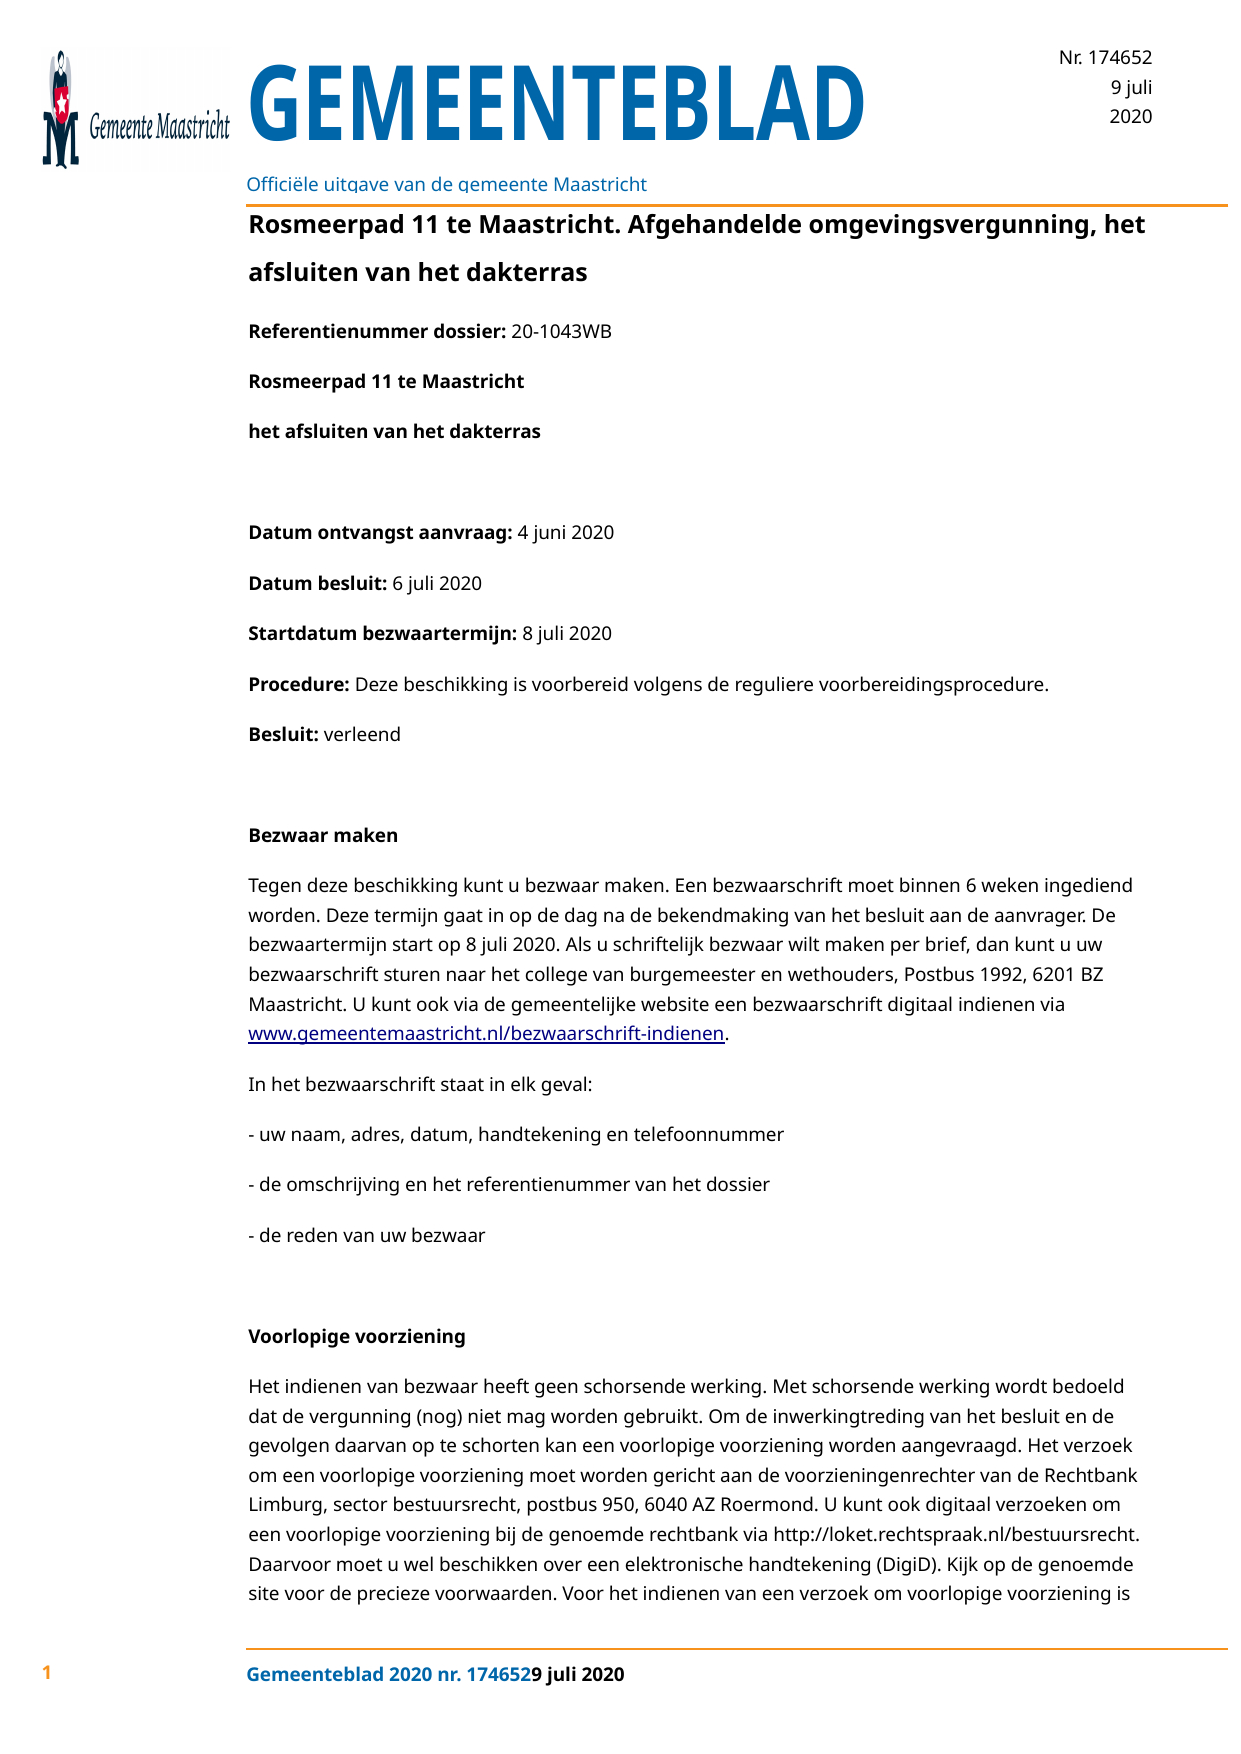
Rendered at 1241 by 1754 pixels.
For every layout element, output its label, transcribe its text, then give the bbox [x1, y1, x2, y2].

text Referentienummer dossier: 20-1043WB [248, 318, 1152, 344]
picture [41, 47, 231, 172]
text het afsluiten van het dakterras [248, 419, 1152, 444]
text - de omschrijving en het referentienummer van het dossier [248, 1172, 1152, 1197]
text - uw naam, adres, datum, handtekening en telefoonnummer [248, 1121, 1152, 1147]
text - de reden van uw bezwaar [248, 1222, 1152, 1248]
text Datum ontvangst aanvraag: 4 juni 2020 [248, 519, 1152, 545]
text Startdatum bezwaartermijn: 8 juli 2020 [248, 620, 1152, 646]
text Datum besluit: 6 juli 2020 [248, 570, 1152, 596]
text Rosmeerpad 11 te Maastricht. Afgehandelde omgevingsvergunning, het afsluiten van het dakterras [248, 207, 1152, 288]
text Tegen deze beschikking kunt u bezwaar maken. Een bezwaarschrift moet binnen 6 weken ingediend worden. Deze termijn gaat in op de dag na de bekendmaking van het besluit aan de aanvrager. De bezwaartermijn start op 8 juli 2020. Als u schriftelijk bezwaar wilt maken per brief, dan kunt u uw bezwaarschrift sturen naar het college van burgemeester en wethouders, Postbus 1992, 6201 BZ Maastricht. U kunt ook via de gemeentelijke website een bezwaarschrift digitaal indienen via www.gemeentemaastricht.nl/bezwaarschrift-indienen. [248, 872, 1152, 1046]
text Besluit: verleend [248, 721, 1152, 747]
text Het indienen van bezwaar heeft geen schorsende werking. Met schorsende werking wordt bedoeld dat de vergunning (nog) niet mag worden gebruikt. Om de inwerkingtreding van het besluit en de gevolgen daarvan op te schorten kan een voorlopige voorziening worden aangevraagd. Het verzoek om een voorlopige voorziening moet worden gericht aan de voorzieningenrechter van de Rechtbank Limburg, sector bestuursrecht, postbus 950, 6040 AZ Roermond. U kunt ook digitaal verzoeken om een voorlopige voorziening bij de genoemde rechtbank via http://loket.rechtspraak.nl/bestuursrecht. Daarvoor moet u wel beschikken over een elektronische handtekening (DigiD). Kijk op de genoemde site voor de precieze voorwaarden. Voor het indienen van een verzoek om voorlopige voorziening is [248, 1373, 1152, 1606]
text Procedure: Deze beschikking is voorbereid volgens de reguliere voorbereidingsprocedure. [248, 671, 1152, 697]
text Bezwaar maken [248, 822, 1152, 848]
text Rosmeerpad 11 te Maastricht [248, 368, 1152, 394]
text In het bezwaarschrift staat in elk geval: [248, 1071, 1152, 1097]
text Voorlopige voorziening [248, 1323, 1152, 1349]
